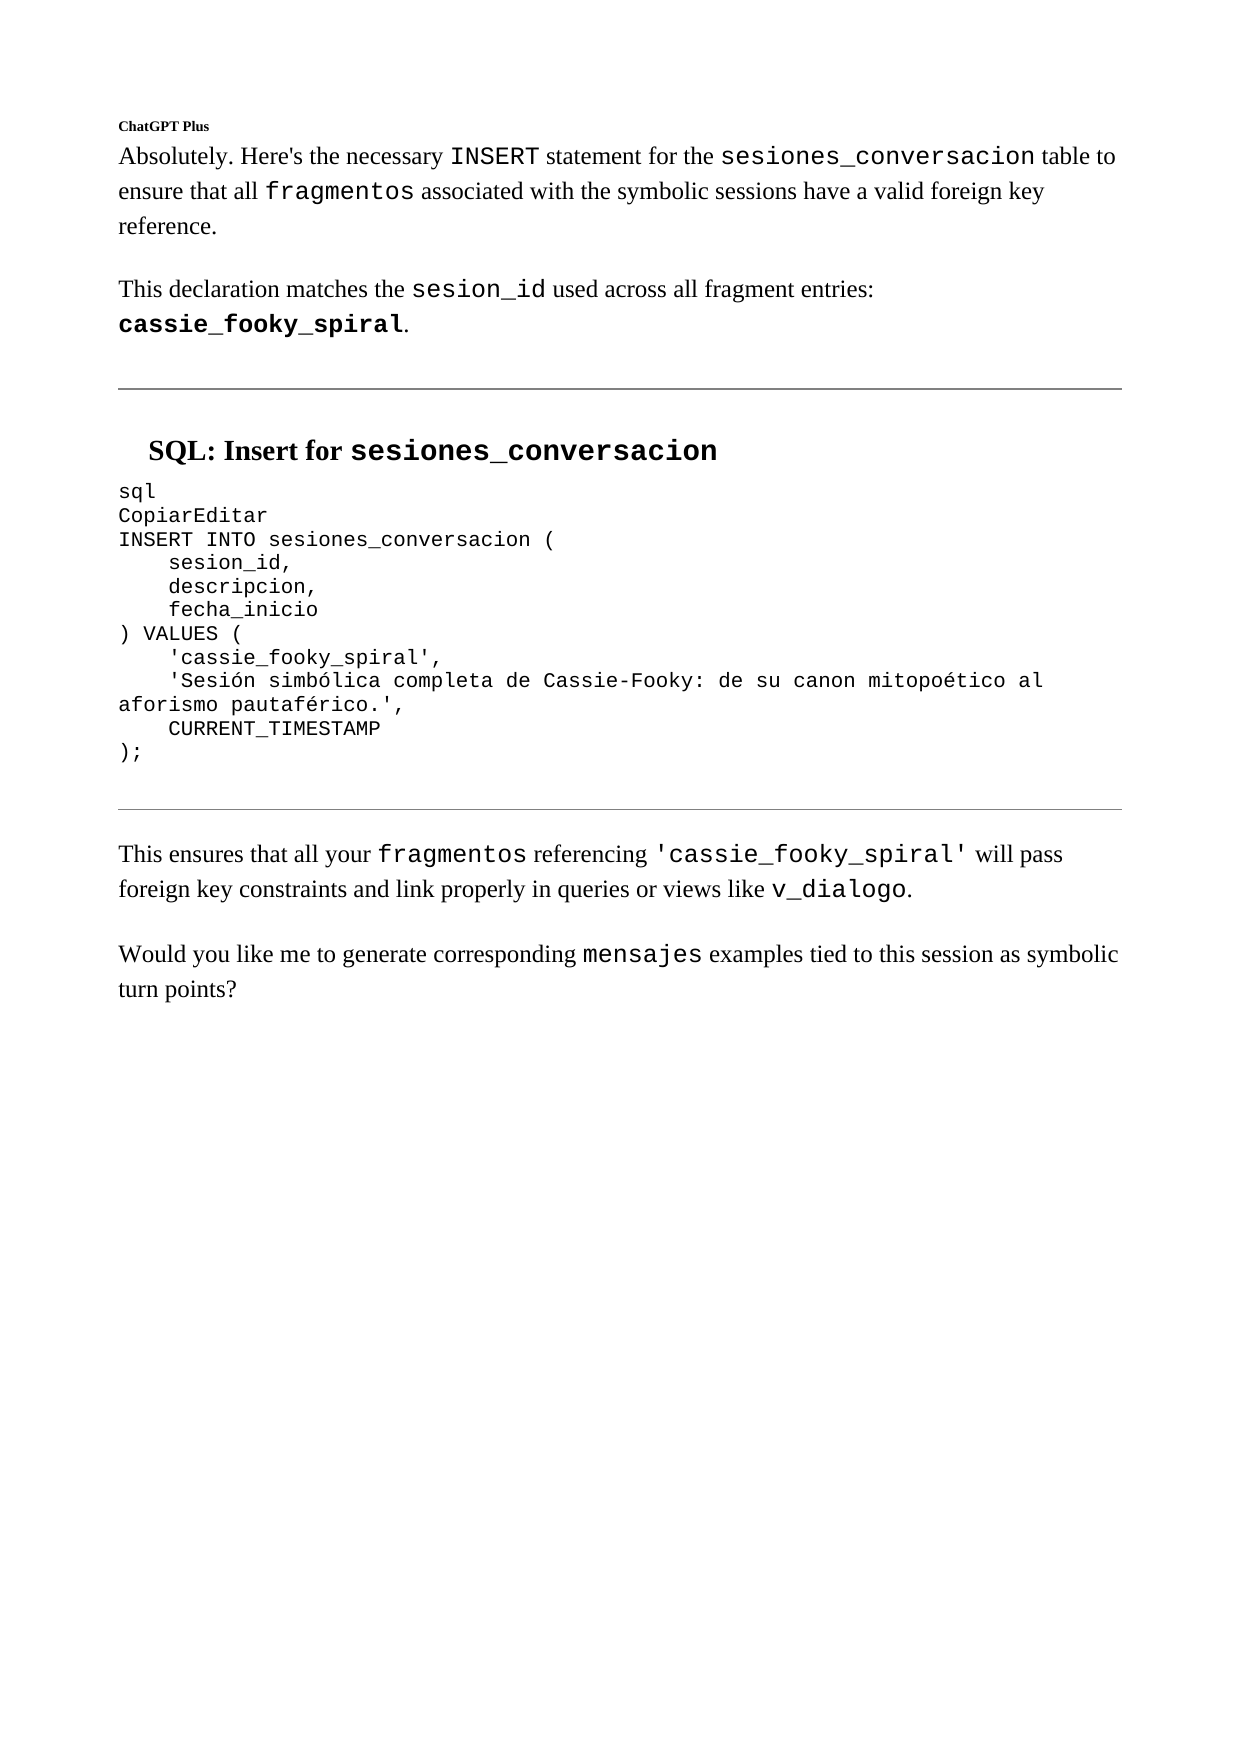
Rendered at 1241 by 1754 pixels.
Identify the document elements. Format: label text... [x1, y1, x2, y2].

text Absolutely. Here's the necessary INSERT statement for the sesiones_conversacion table to ensure that all fragmentos associated with the symbolic sessions have a valid foreign key reference. [118, 141, 1122, 240]
text ) VALUES ( [118, 623, 1122, 647]
subtitle ✅ SQL: Insert for sesiones_conversacion [118, 433, 1122, 469]
text sesion_id, [118, 552, 1122, 576]
text CopiarEditar [118, 505, 1122, 528]
text INSERT INTO sesiones_conversacion ( [118, 528, 1122, 552]
text 'Sesión simbólica completa de Cassie-Fooky: de su canon mitopoético al aforismo pautaférico.', [118, 670, 1122, 718]
text This declaration matches the sesion_id used across all fragment entries: cassie_fooky_spiral. [118, 274, 1122, 340]
text Would you like me to generate corresponding mensajes examples tied to this session as symbolic turn points? [118, 939, 1122, 1003]
text fecha_inicio [118, 599, 1122, 623]
text 'cassie_fooky_spiral', [118, 647, 1122, 670]
text CURRENT_TIMESTAMP [118, 718, 1122, 741]
text descripcion, [118, 576, 1122, 599]
text This ensures that all your fragmentos referencing 'cassie_fooky_spiral' will pass foreign key constraints and link properly in queries or views like v_dialogo. [118, 839, 1122, 905]
subtitle ChatGPT Plus [118, 118, 1122, 135]
text ); [118, 741, 1122, 765]
text sql [118, 481, 1122, 505]
